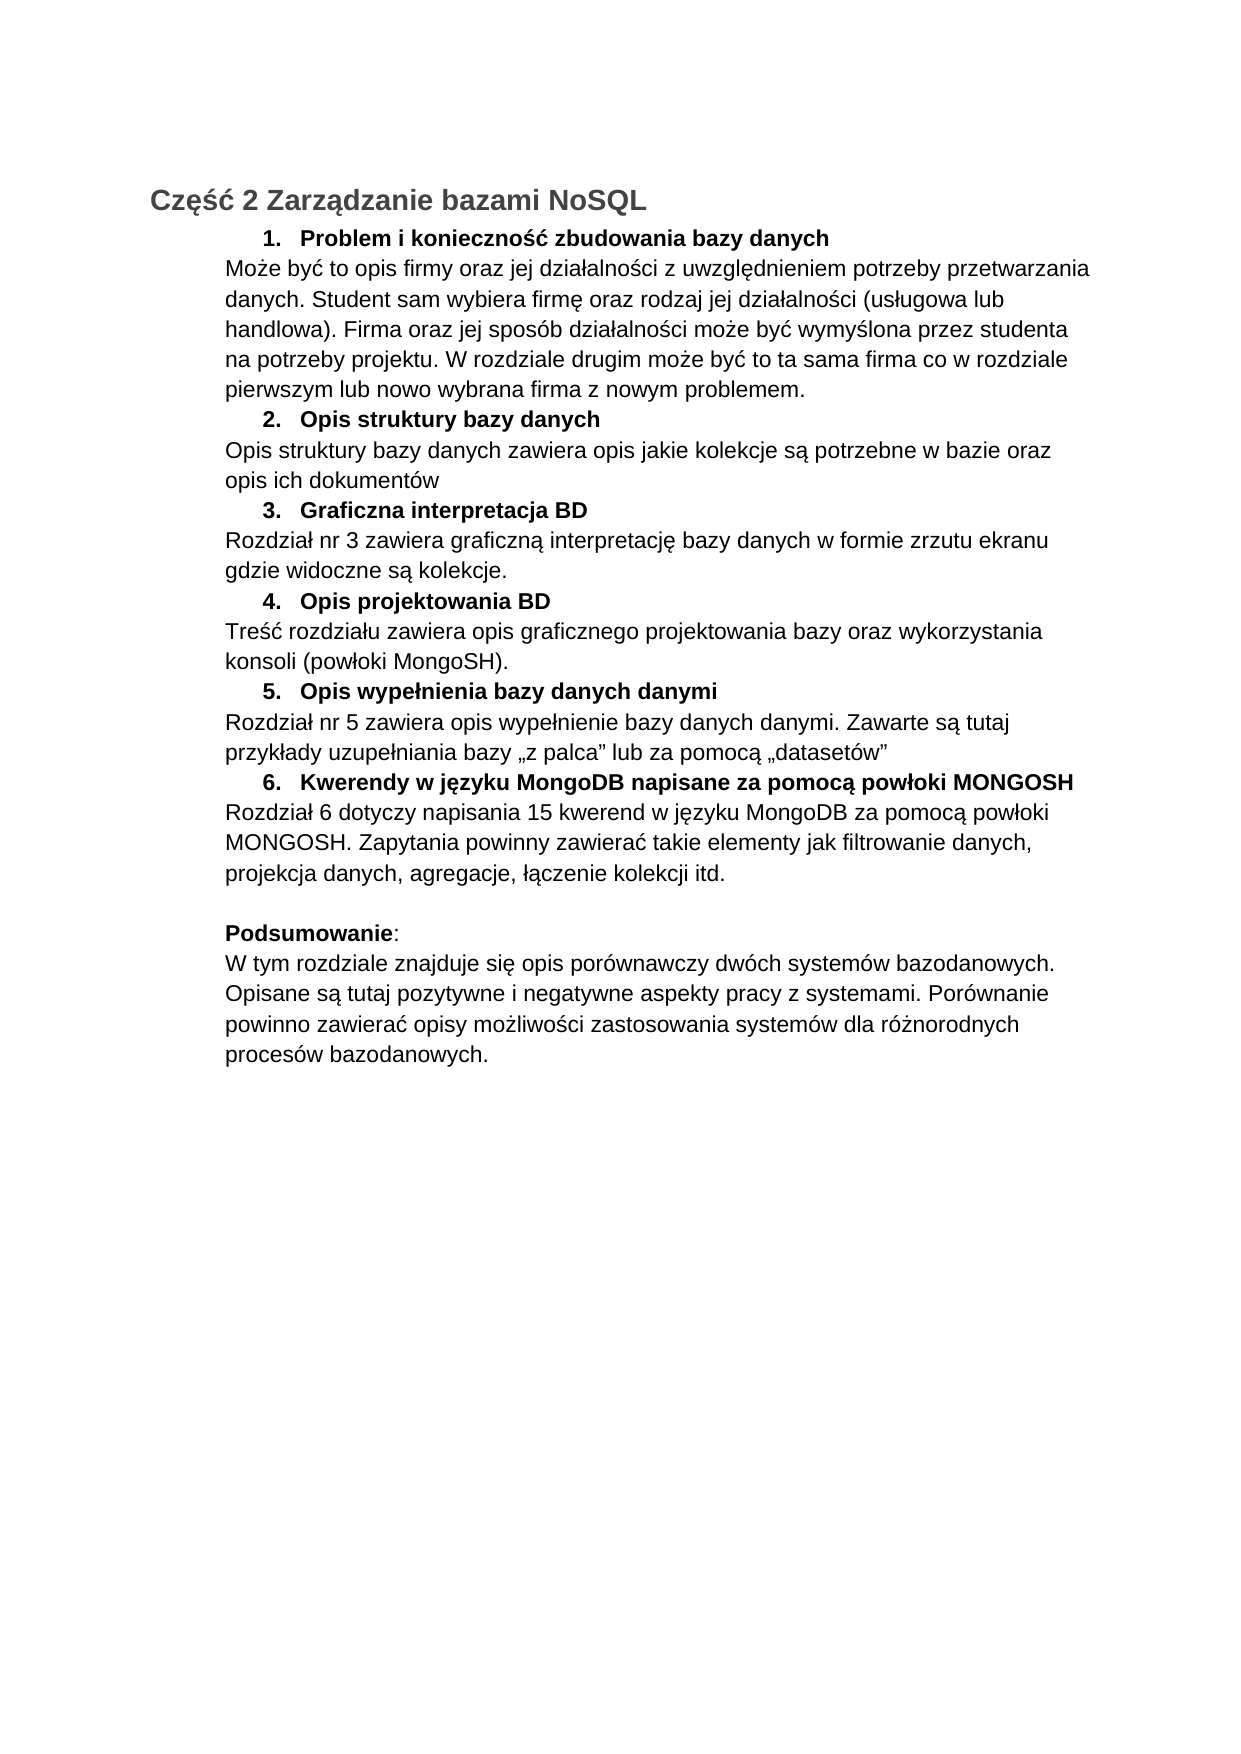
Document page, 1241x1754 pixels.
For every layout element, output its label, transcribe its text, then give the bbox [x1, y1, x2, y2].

list Kwerendy w języku MongoDB napisane za pomocą powłoki MONGOSH [262, 769, 1090, 795]
text Opis struktury bazy danych zawiera opis jakie kolekcje są potrzebne w bazie oraz opis ich dokumentów [225, 437, 1090, 493]
list Opis wypełnienia bazy danych danymi [262, 678, 1090, 705]
subtitle Część 2 Zarządzanie bazami NoSQL [150, 183, 1090, 217]
list Opis struktury bazy danych [262, 406, 1090, 433]
text Rozdział 6 dotyczy napisania 15 kwerend w języku MongoDB za pomocą powłoki MONGOSH. Zapytania powinny zawierać takie elementy jak filtrowanie danych, projekcja danych, agregacje, łączenie kolekcji itd. [225, 799, 1090, 886]
text Rozdział nr 5 zawiera opis wypełnienie bazy danych danymi. Zawarte są tutaj przykłady uzupełniania bazy „z palca” lub za pomocą „datasetów” [225, 708, 1090, 765]
text Może być to opis firmy oraz jej działalności z uwzględnieniem potrzeby przetwarzania danych. Student sam wybiera firmę oraz rodzaj jej działalności (usługowa lub handlowa). Firma oraz jej sposób działalności może być wymyślona przez studenta na potrzeby projektu. W rozdziale drugim może być to ta sama firma co w rozdziale pierwszym lub nowo wybrana firma z nowym problemem. [225, 255, 1090, 403]
list Graficzna interpretacja BD [262, 497, 1090, 523]
list Opis projektowania BD [262, 588, 1090, 614]
text Podsumowanie: [225, 920, 1090, 946]
list Problem i konieczność zbudowania bazy danych [262, 225, 1090, 252]
text W tym rozdziale znajduje się opis porównawczy dwóch systemów bazodanowych. Opisane są tutaj pozytywne i negatywne aspekty pracy z systemami. Porównanie powinno zawierać opisy możliwości zastosowania systemów dla różnorodnych procesów bazodanowych. [225, 950, 1090, 1067]
text Rozdział nr 3 zawiera graficzną interpretację bazy danych w formie zrzutu ekranu gdzie widoczne są kolekcje. [225, 527, 1090, 584]
text Treść rozdziału zawiera opis graficznego projektowania bazy oraz wykorzystania konsoli (powłoki MongoSH). [225, 618, 1090, 674]
